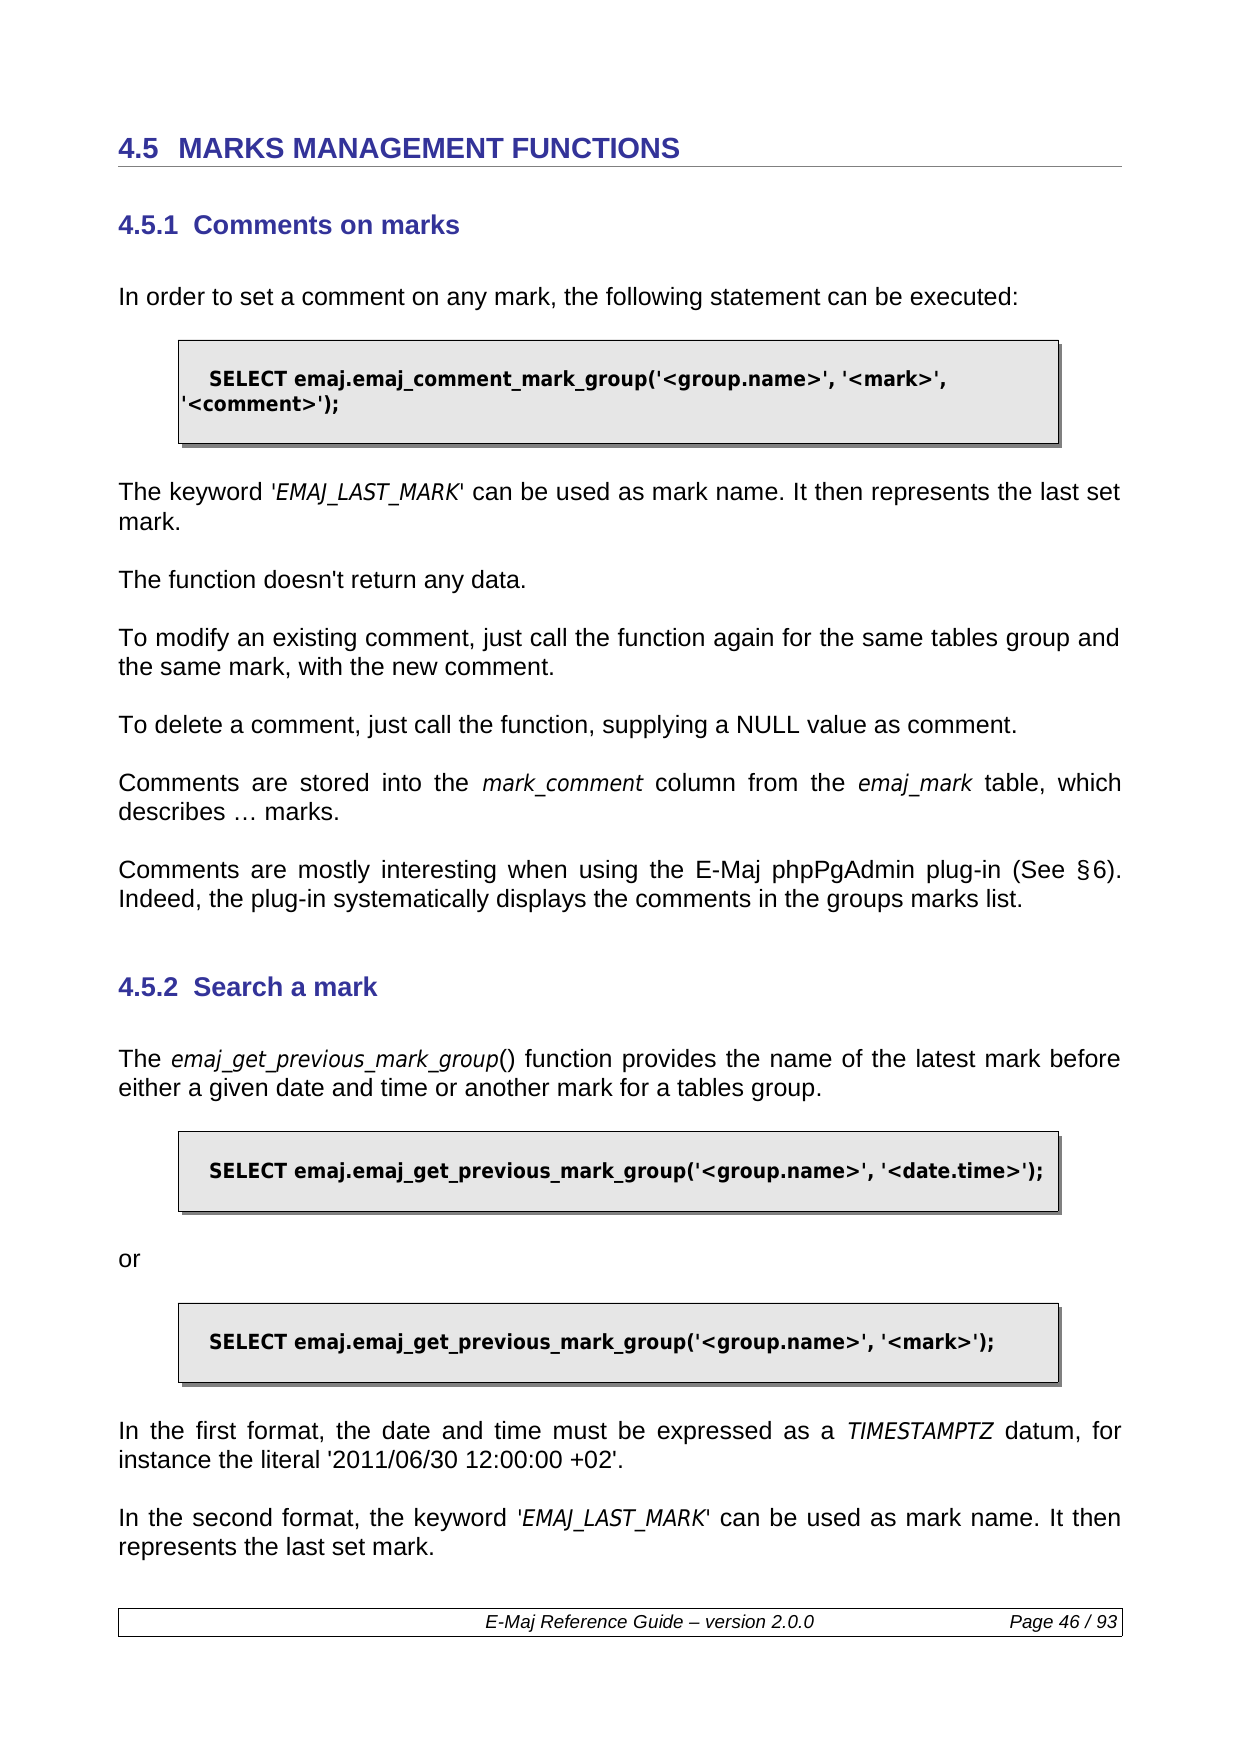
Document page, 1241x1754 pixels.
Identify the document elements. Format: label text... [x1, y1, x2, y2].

text In order to set a comment on any mark, the following statement can be executed: [118, 281, 1122, 311]
text To modify an existing comment, just call the function again for the same tables group and the same mark, with the new comment. [118, 623, 1122, 681]
text To delete a comment, just call the function, supplying a NULL value as comment. [118, 710, 1122, 739]
subtitle Comments on marks [118, 209, 1122, 240]
text The function doesn't return any data. [118, 564, 1122, 593]
text SELECT emaj.emaj_comment_mark_group('<group.name>', '<mark>', '<comment>'); [179, 364, 1058, 413]
text In the first format, the date and time must be expressed as a TIMESTAMPTZ datum, for instance the literal '2011/06/30 12:00:00 +02'. [118, 1416, 1122, 1474]
text SELECT emaj.emaj_get_previous_mark_group('<group.name>', '<mark>'); [179, 1327, 1058, 1351]
subtitle Search a mark [118, 971, 1122, 1002]
text Comments are stored into the mark_comment column from the emaj_mark table, which describes … marks. [118, 768, 1122, 826]
text Comments are mostly interesting when using the E-Maj phpPgAdmin plug-in (See §6). Indeed, the plug-in systematically displays the comments in the groups marks list. [118, 855, 1122, 913]
text The emaj_get_previous_mark_group() function provides the name of the latest mark before either a given date and time or another mark for a tables group. [118, 1044, 1122, 1102]
text The keyword 'EMAJ_LAST_MARK' can be used as mark name. It then represents the last set mark. [118, 477, 1122, 535]
text or [118, 1244, 1122, 1273]
text In the second format, the keyword 'EMAJ_LAST_MARK' can be used as mark name. It then represents the last set mark. [118, 1503, 1122, 1561]
text SELECT emaj.emaj_get_previous_mark_group('<group.name>', '<date.time>'); [179, 1156, 1058, 1180]
subtitle Marks management functions [118, 131, 1122, 166]
